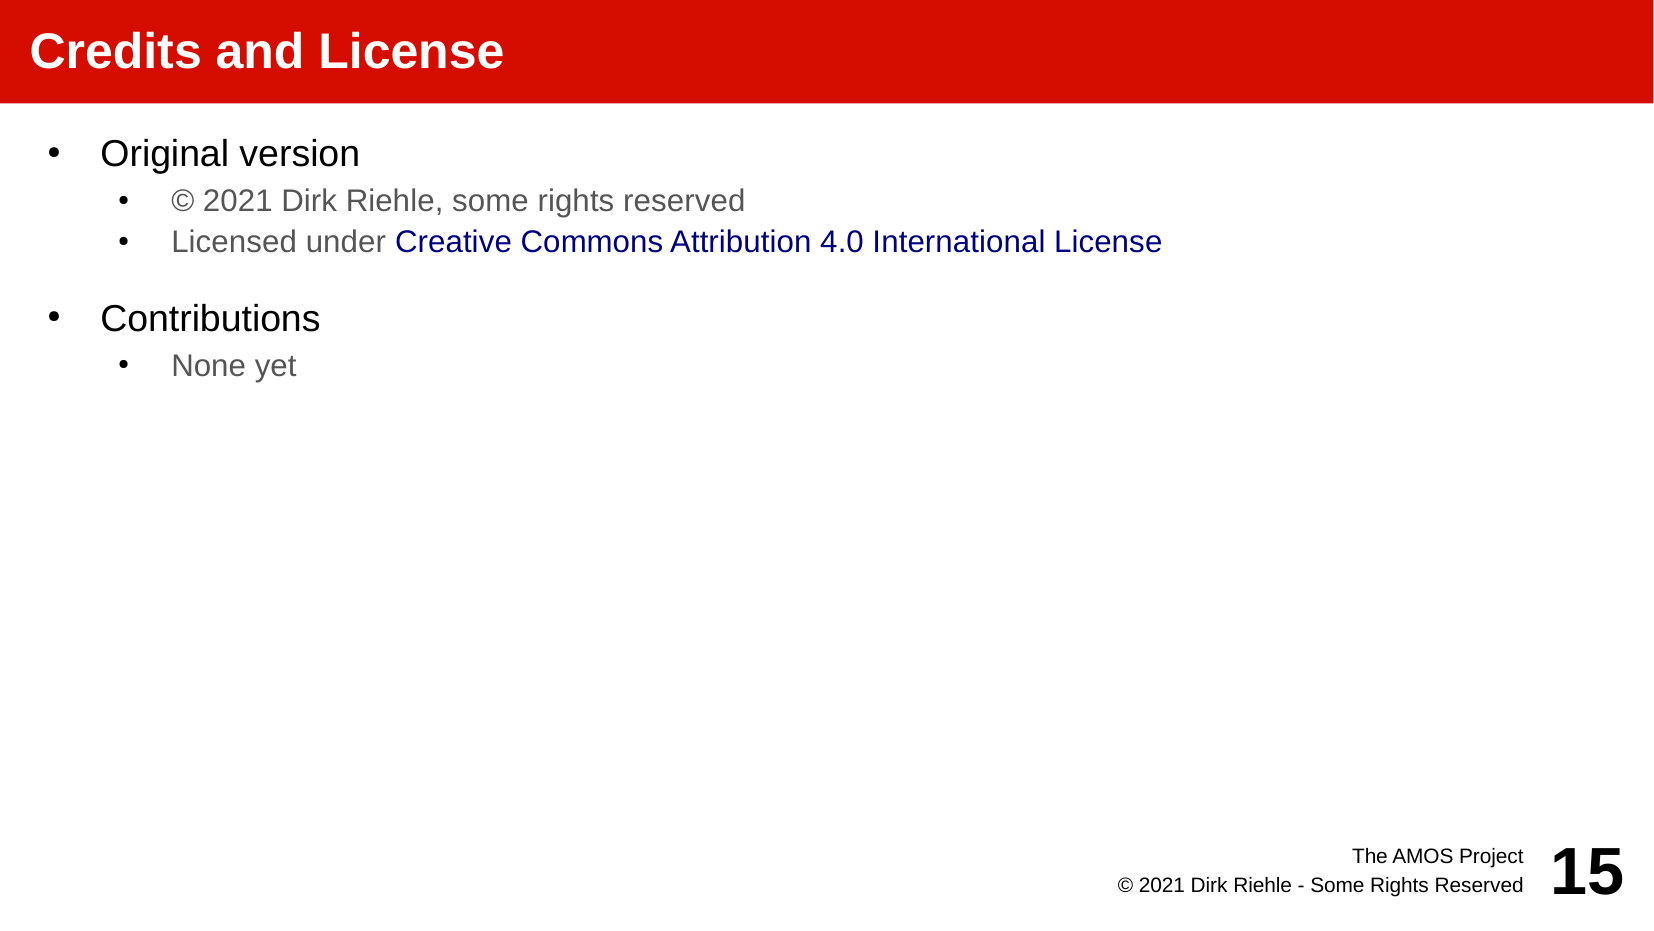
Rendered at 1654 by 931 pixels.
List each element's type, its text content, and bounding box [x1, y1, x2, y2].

list Original version © 2021 Dirk Riehle, some rights reserved Licensed under Creative Commons Attribution 4.0 International License Contributions None yet [29, 132, 1625, 813]
title Credits and License [0, 0, 1654, 104]
